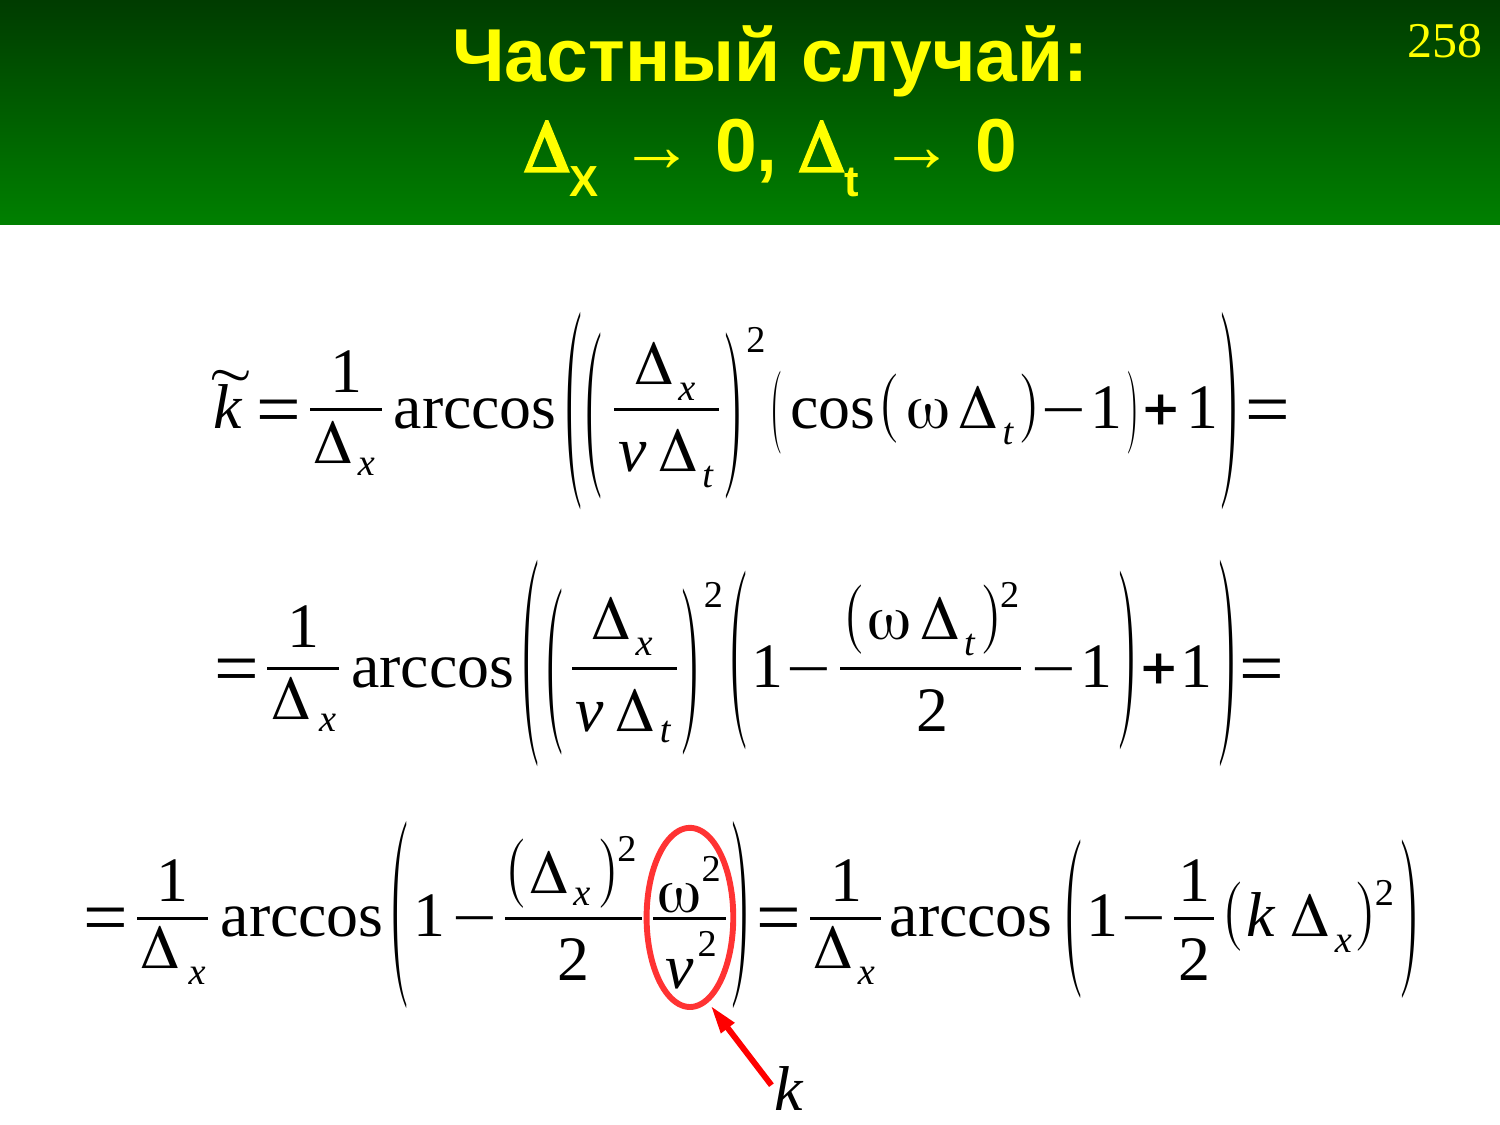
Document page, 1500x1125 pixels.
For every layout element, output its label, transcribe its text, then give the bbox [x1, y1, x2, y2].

chart [189, 309, 1311, 514]
title Частный случай: DX → 0, Dt → 0 [100, 0, 1441, 213]
chart [64, 817, 1436, 1013]
chart [195, 556, 1305, 770]
chart [758, 1054, 824, 1125]
